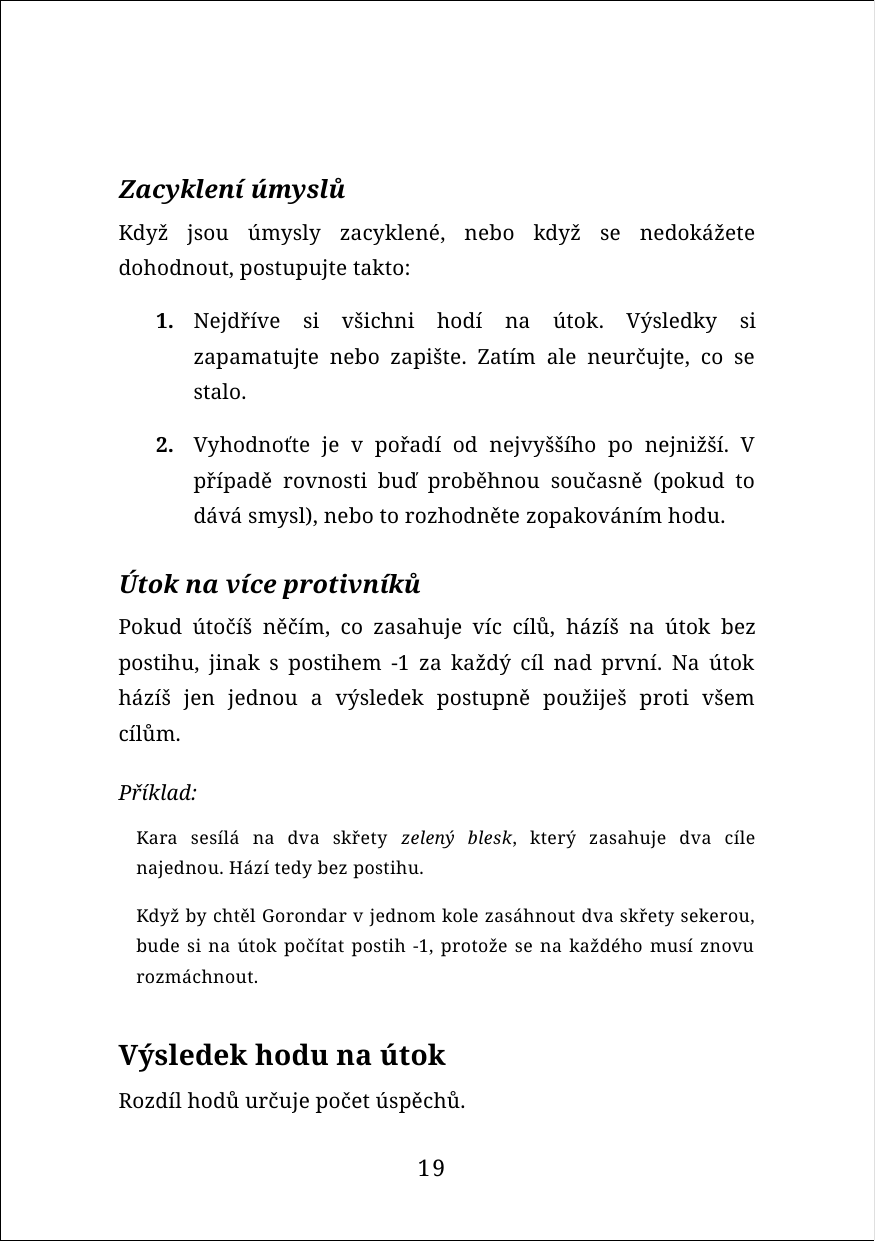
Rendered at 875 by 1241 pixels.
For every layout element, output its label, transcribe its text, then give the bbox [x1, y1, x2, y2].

text Když jsou úmysly zacyklené, nebo když se nedokážete dohodnout, postupujte takto: [118, 218, 756, 282]
text Rozdíl hodů určuje počet úspěchů. [118, 1086, 756, 1114]
text Pokud útočíš něčím, co zasahuje víc cílů, házíš na útok bez postihu, jinak s postihem -1 za každý cíl nad první. Na útok házíš jen jednou a výsledek postupně použiješ proti všem cílům. [118, 612, 756, 747]
text Příklad: [118, 778, 756, 807]
subtitle Zacyklení úmyslů [118, 172, 756, 206]
text Když by chtěl Gorondar v jednom kole zasáhnout dva skřety sekerou, bude si na útok počítat postih -1, protože se na každého musí znovu rozmáchnout. [136, 904, 756, 988]
text Kara sesílá na dva skřety zelený blesk, který zasahuje dva cíle najednou. Hází tedy bez postihu. [136, 826, 756, 880]
subtitle Útok na více protivníků [118, 567, 756, 601]
list Vyhodnoťte je v pořadí od nejvyššího po nejnižší. V případě rovnosti buď proběhnou současně (pokud to dává smysl), nebo to rozhodněte zopakováním hodu. [156, 431, 756, 530]
subtitle Výsledek hodu na útok [118, 1036, 756, 1074]
list Nejdříve si všichni hodí na útok. Výsledky si zapamatujte nebo zapište. Zatím ale neurčujte, co se stalo. [156, 306, 756, 406]
